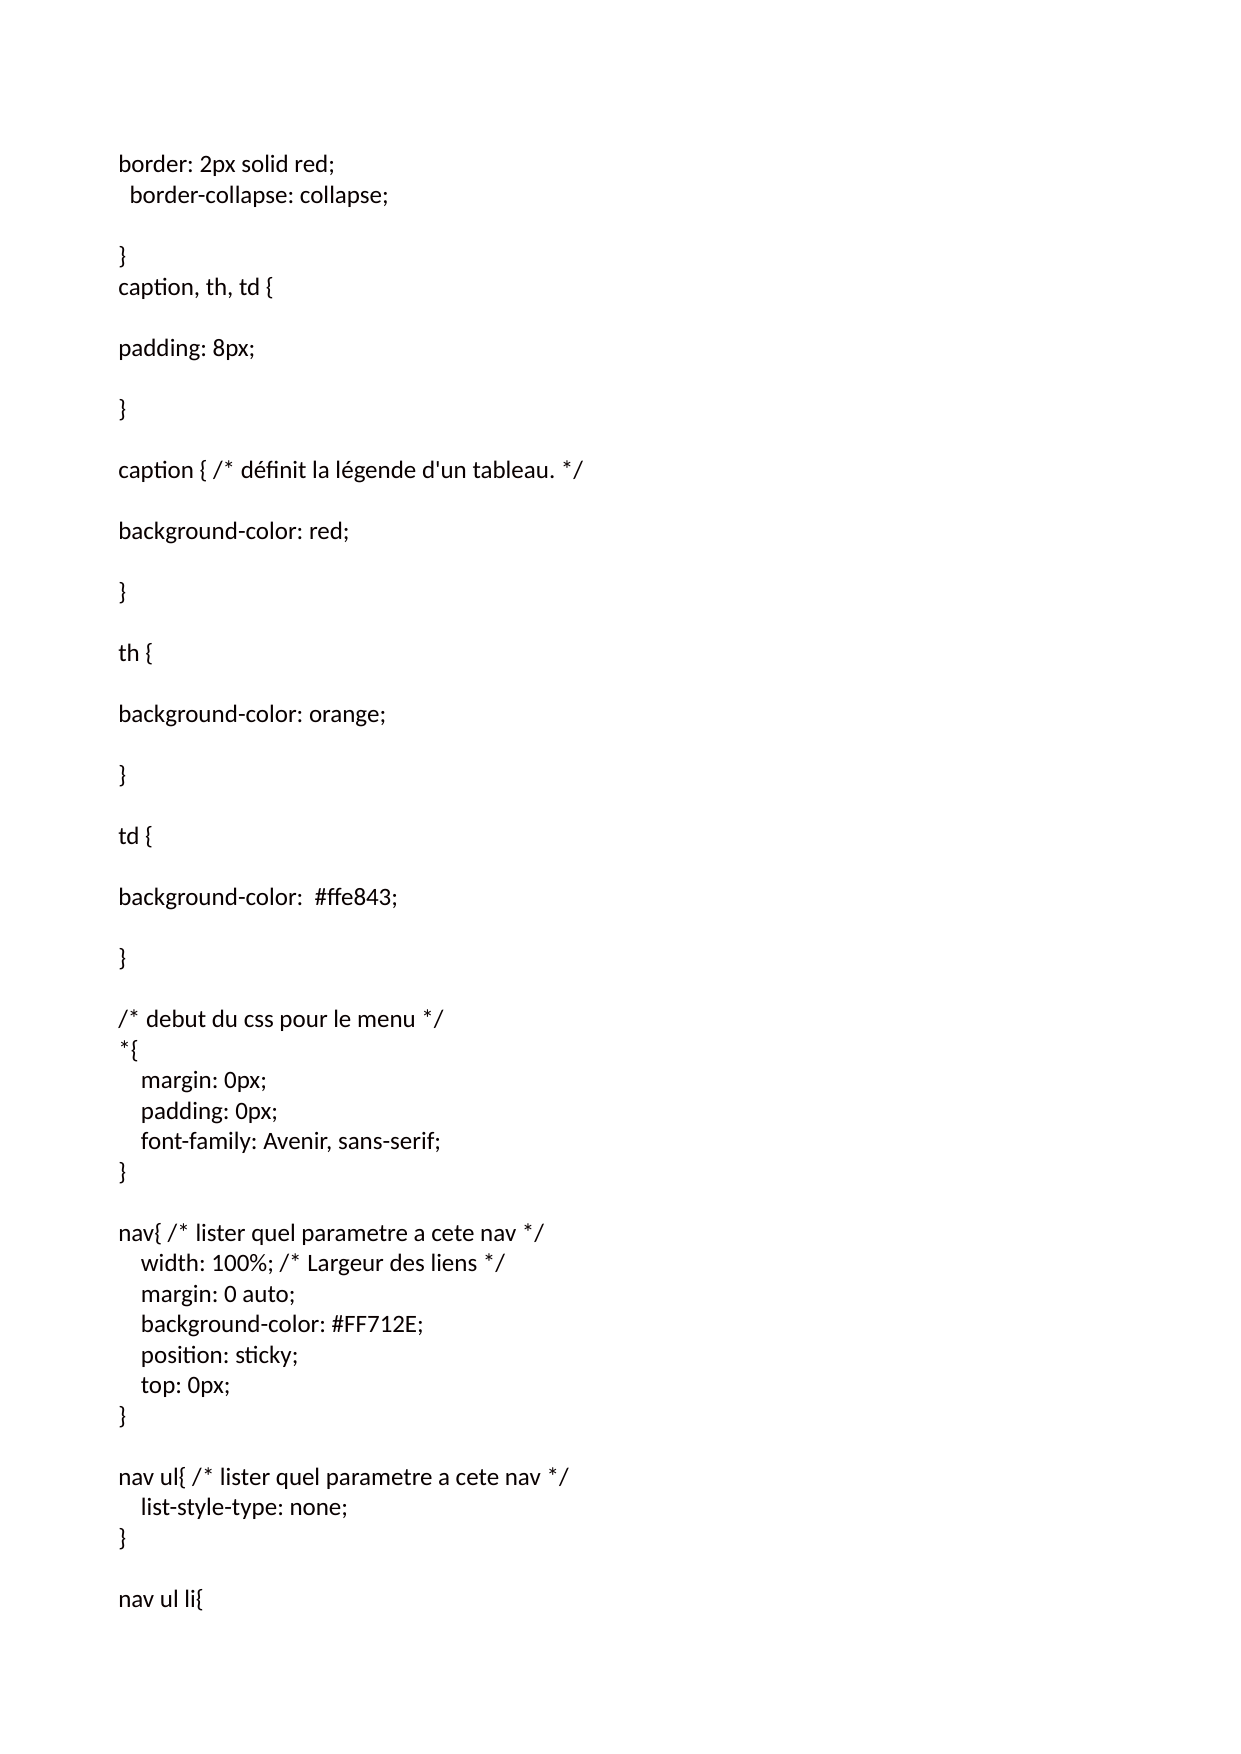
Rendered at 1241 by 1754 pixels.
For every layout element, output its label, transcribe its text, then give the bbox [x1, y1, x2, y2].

text border-collapse: collapse; [118, 179, 1122, 210]
text th { [118, 637, 1122, 667]
text nav{ /* lister quel parametre a cete nav */ [118, 1217, 1122, 1247]
text top: 0px; [118, 1369, 1122, 1400]
text background-color: #FF712E; [118, 1308, 1122, 1339]
text background-color: orange; [118, 698, 1122, 728]
text width: 100%; /* Largeur des liens */ [118, 1247, 1122, 1278]
text font-family: Avenir, sans-serif; [118, 1125, 1122, 1156]
text *{ [118, 1034, 1122, 1064]
text } [118, 1156, 1122, 1186]
text margin: 0px; [118, 1064, 1122, 1095]
text } [118, 393, 1122, 423]
text caption, th, td { [118, 271, 1122, 301]
text background-color: #ffe843; [118, 881, 1122, 912]
text /* debut du css pour le menu */ [118, 1003, 1122, 1034]
text } [118, 576, 1122, 606]
text background-color: red; [118, 515, 1122, 545]
text list-style-type: none; [118, 1492, 1122, 1522]
text nav ul li{ [118, 1583, 1122, 1614]
text border: 2px solid red; [118, 149, 1122, 179]
text } [118, 759, 1122, 789]
text margin: 0 auto; [118, 1278, 1122, 1308]
text } [118, 1522, 1122, 1553]
text } [118, 240, 1122, 271]
text } [118, 1400, 1122, 1431]
text td { [118, 820, 1122, 851]
text caption { /* définit la légende d'un tableau. */ [118, 454, 1122, 484]
text padding: 8px; [118, 332, 1122, 362]
text position: sticky; [118, 1339, 1122, 1369]
text nav ul{ /* lister quel parametre a cete nav */ [118, 1461, 1122, 1492]
text padding: 0px; [118, 1095, 1122, 1125]
text } [118, 942, 1122, 973]
